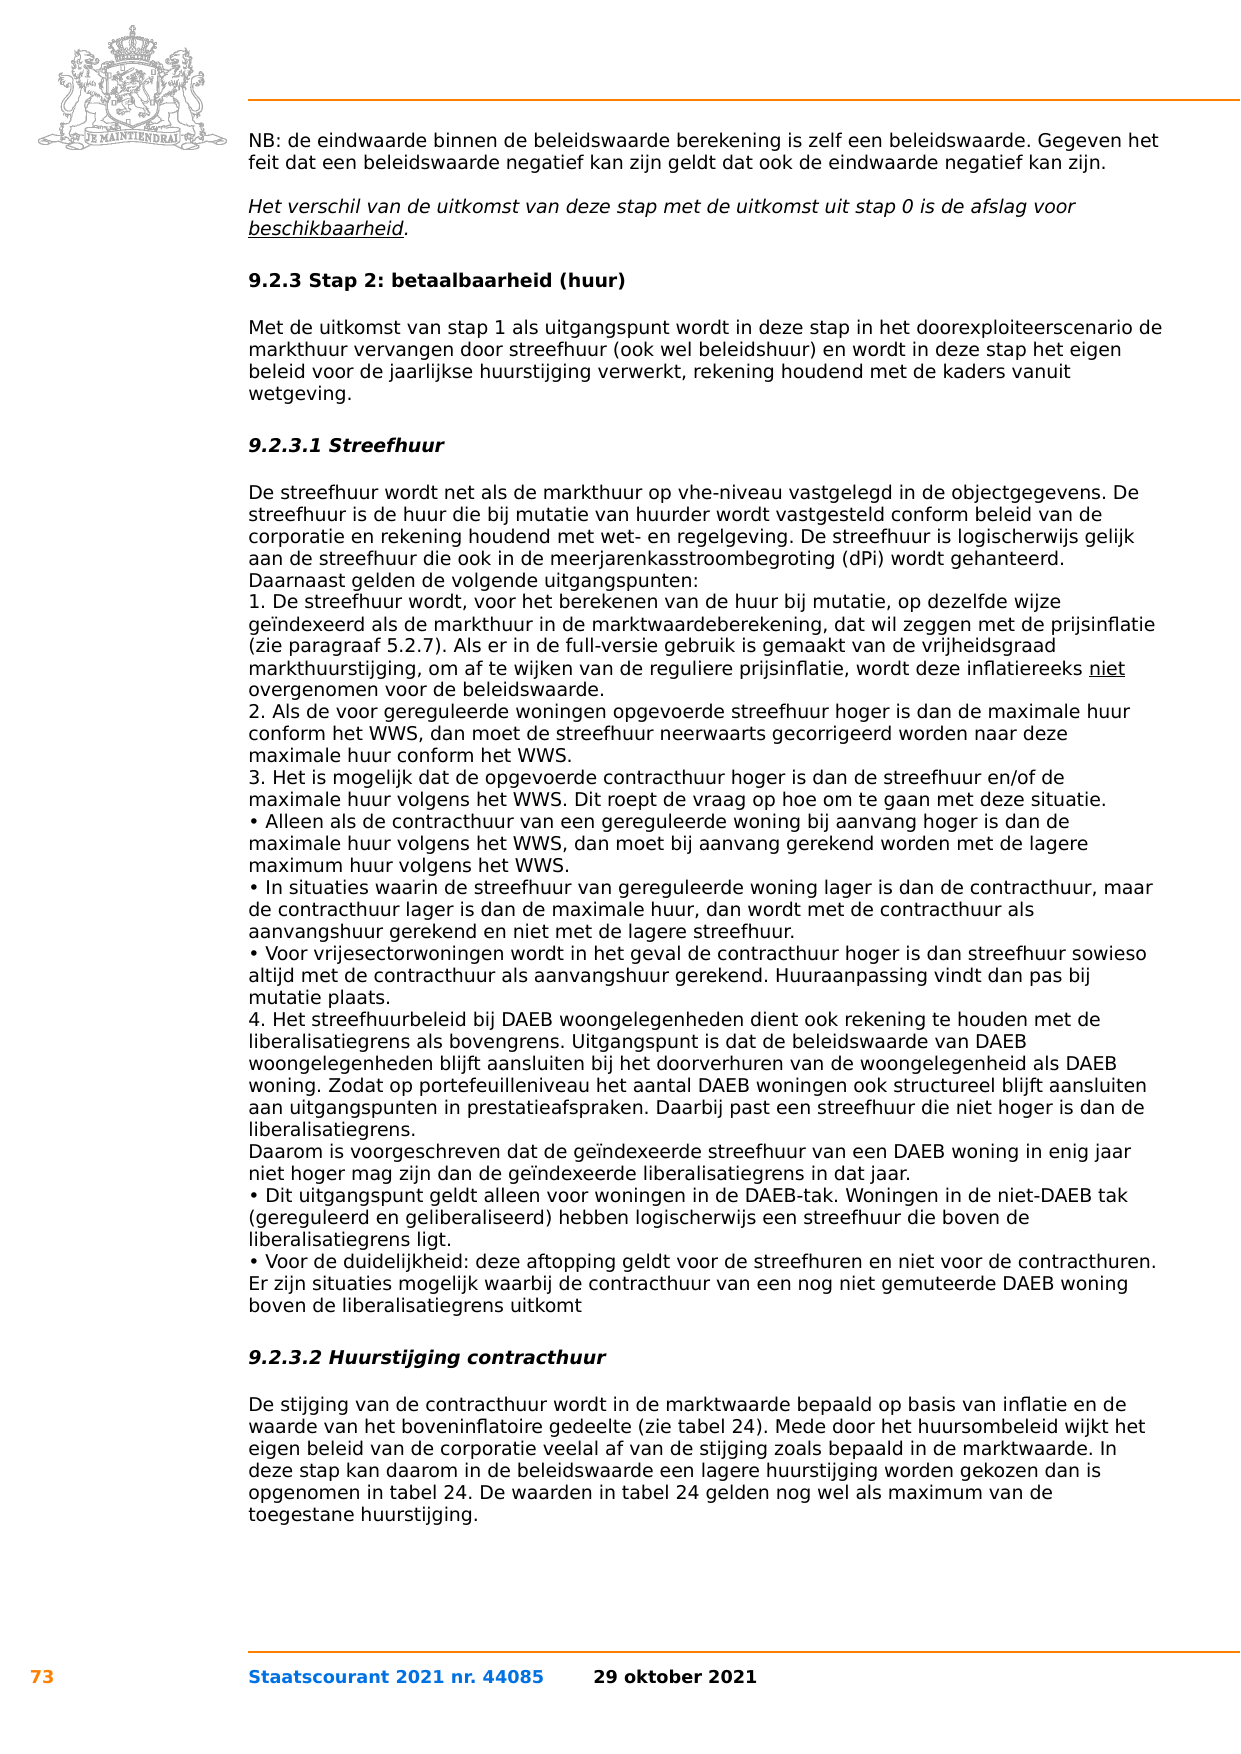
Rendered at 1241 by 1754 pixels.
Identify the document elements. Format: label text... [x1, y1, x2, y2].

text De stijging van de contracthuur wordt in de marktwaarde bepaald op basis van inflatie en de waarde van het boveninflatoire gedeelte (zie tabel 24). Mede door het huursombeleid wijkt het eigen beleid van de corporatie veelal af van de stijging zoals bepaald in de marktwaarde. In deze stap kan daarom in de beleidswaarde een lagere huurstijging worden gekozen dan is opgenomen in tabel 24. De waarden in tabel 24 gelden nog wel als maximum van de toegestane huurstijging. [248, 1394, 1163, 1526]
text NB: de eindwaarde binnen de beleidswaarde berekening is zelf een beleidswaarde. Gegeven het feit dat een beleidswaarde negatief kan zijn geldt dat ook de eindwaarde negatief kan zijn. [248, 130, 1163, 174]
text De streefhuur wordt net als de markthuur op vhe-niveau vastgelegd in de objectgegevens. De streefhuur is de huur die bij mutatie van huurder wordt vastgesteld conform beleid van de corporatie en rekening houdend met wet- en regelgeving. De streefhuur is logischerwijs gelijk aan de streefhuur die ook in de meerjarenkasstroombegroting (dPi) wordt gehanteerd. [248, 482, 1163, 569]
text Met de uitkomst van stap 1 als uitgangspunt wordt in deze stap in het doorexploiteerscenario de markthuur vervangen door streefhuur (ook wel beleidshuur) en wordt in deze stap het eigen beleid voor de jaarlijkse huurstijging verwerkt, rekening houdend met de kaders vanuit wetgeving. [248, 317, 1163, 404]
text 4. Het streefhuurbeleid bij DAEB woongelegenheden dient ook rekening te houden met de liberalisatiegrens als bovengrens. Uitgangspunt is dat de beleidswaarde van DAEB woongelegenheden blijft aansluiten bij het doorverhuren van de woongelegenheid als DAEB woning. Zodat op portefeuilleniveau het aantal DAEB woningen ook structureel blijft aansluiten aan uitgangspunten in prestatieafspraken. Daarbij past een streefhuur die niet hoger is dan de liberalisatiegrens. [248, 1009, 1163, 1141]
picture [38, 25, 227, 150]
subtitle 9.2.3.2 Huurstijging contracthuur [248, 1347, 1163, 1369]
text Daarnaast gelden de volgende uitgangspunten: [248, 569, 1163, 591]
text 3. Het is mogelijk dat de opgevoerde contracthuur hoger is dan de streefhuur en/of de maximale huur volgens het WWS. Dit roept de vraag op hoe om te gaan met deze situatie. [248, 767, 1163, 811]
text Het verschil van de uitkomst van deze stap met de uitkomst uit stap 0 is de afslag voor beschikbaarheid. [248, 196, 1163, 240]
text • Voor de duidelijkheid: deze aftopping geldt voor de streefhuren en niet voor de contracthuren. Er zijn situaties mogelijk waarbij de contracthuur van een nog niet gemuteerde DAEB woning boven de liberalisatiegrens uitkomt [248, 1251, 1163, 1317]
text 1. De streefhuur wordt, voor het berekenen van de huur bij mutatie, op dezelfde wijze geïndexeerd als de markthuur in de marktwaardeberekening, dat wil zeggen met de prijsinflatie (zie paragraaf 5.2.7). Als er in de full-versie gebruik is gemaakt van de vrijheidsgraad markthuurstijging, om af te wijken van de reguliere prijsinflatie, wordt deze inflatiereeks niet overgenomen voor de beleidswaarde. [248, 591, 1163, 701]
text Daarom is voorgeschreven dat de geïndexeerde streefhuur van een DAEB woning in enig jaar niet hoger mag zijn dan de geïndexeerde liberalisatiegrens in dat jaar. [248, 1141, 1163, 1185]
text • Dit uitgangspunt geldt alleen voor woningen in de DAEB-tak. Woningen in de niet-DAEB tak (gereguleerd en geliberaliseerd) hebben logischerwijs een streefhuur die boven de liberalisatiegrens ligt. [248, 1185, 1163, 1251]
text • In situaties waarin de streefhuur van gereguleerde woning lager is dan de contracthuur, maar de contracthuur lager is dan de maximale huur, dan wordt met de contracthuur als aanvangshuur gerekend en niet met de lagere streefhuur. [248, 877, 1163, 943]
subtitle 9.2.3.1 Streefhuur [248, 434, 1163, 457]
text • Voor vrijesectorwoningen wordt in het geval de contracthuur hoger is dan streefhuur sowieso altijd met de contracthuur als aanvangshuur gerekend. Huuraanpassing vindt dan pas bij mutatie plaats. [248, 943, 1163, 1009]
text 2. Als de voor gereguleerde woningen opgevoerde streefhuur hoger is dan de maximale huur conform het WWS, dan moet de streefhuur neerwaarts gecorrigeerd worden naar deze maximale huur conform het WWS. [248, 701, 1163, 767]
text • Alleen als de contracthuur van een gereguleerde woning bij aanvang hoger is dan de maximale huur volgens het WWS, dan moet bij aanvang gerekend worden met de lagere maximum huur volgens het WWS. [248, 811, 1163, 877]
subtitle 9.2.3 Stap 2: betaalbaarheid (huur) [248, 270, 1163, 292]
